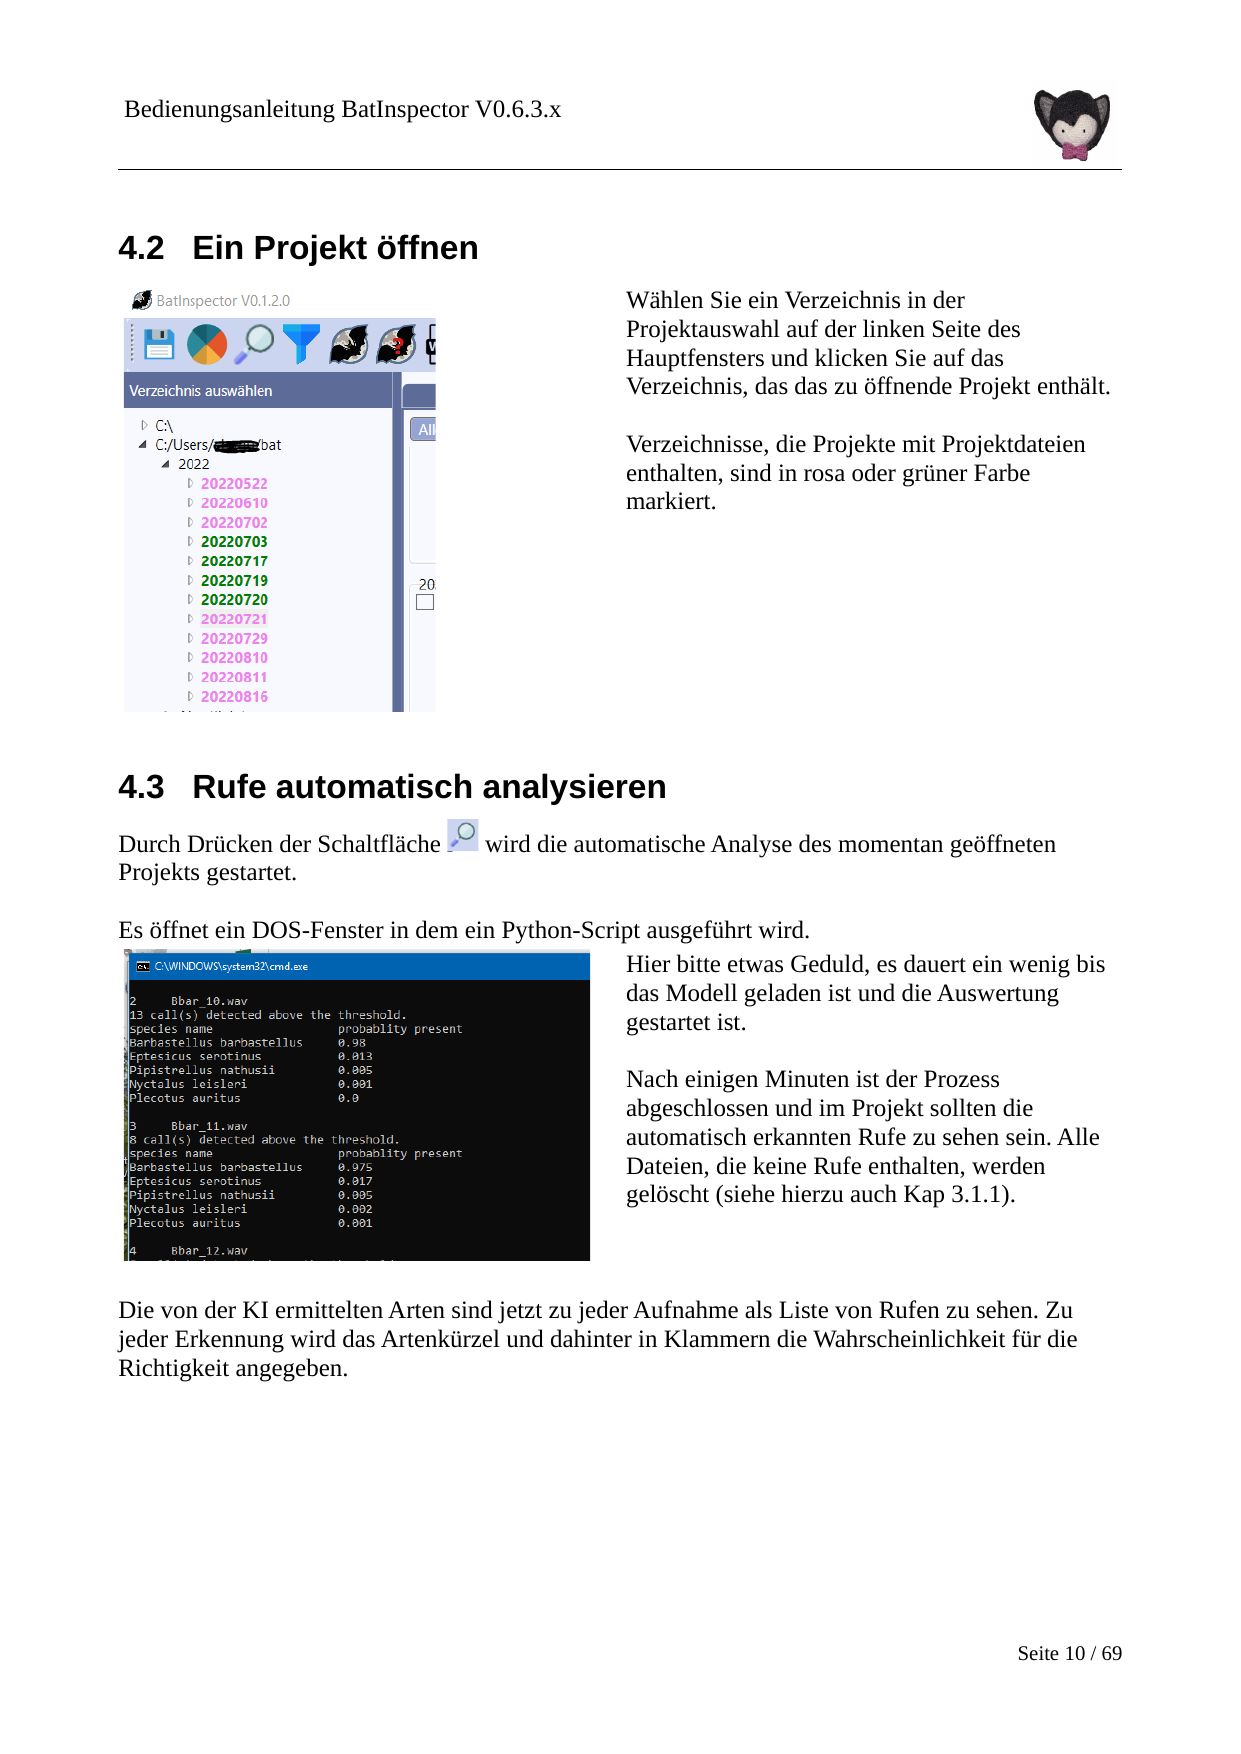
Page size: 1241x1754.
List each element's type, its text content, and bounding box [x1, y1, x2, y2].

text Es öffnet ein DOS-Fenster in dem ein Python-Script ausgeführt wird. [118, 915, 1122, 944]
picture [1030, 80, 1119, 169]
picture [447, 818, 479, 852]
picture [123, 949, 591, 1261]
table_header [118, 944, 620, 1267]
subtitle Ein Projekt öffnen [118, 228, 1122, 267]
picture [123, 285, 436, 712]
table_header Hier bitte etwas Geduld, es dauert ein wenig bis das Modell geladen ist und die Auswertung gestartet ist. Nach einigen Minuten ist der Prozess abgeschlossen und im Projekt sollten die automatisch erkannten Rufe zu sehen sein. Alle Dateien, die keine Rufe enthalten, werden gelöscht (siehe hierzu auch Kap 3.1.1). [620, 944, 1122, 1267]
subtitle Rufe automatisch analysieren [118, 767, 1122, 806]
text Die von der KI ermittelten Arten sind jetzt zu jeder Aufnahme als Liste von Rufen zu sehen. Zu jeder Erkennung wird das Artenkürzel und dahinter in Klammern die Wahrscheinlichkeit für die Richtigkeit angegeben. [118, 1295, 1122, 1382]
table_header Wählen Sie ein Verzeichnis in der Projektauswahl auf der linken Seite des Hauptfensters und klicken Sie auf das Verzeichnis, das das zu öffnende Projekt enthält. Verzeichnisse, die Projekte mit Projektdateien enthalten, sind in rosa oder grüner Farbe markiert. [620, 279, 1122, 718]
table_header [118, 279, 620, 718]
text Durch Drücken der Schaltfläche wird die automatische Analyse des momentan geöffneten Projekts gestartet. [118, 818, 1122, 886]
